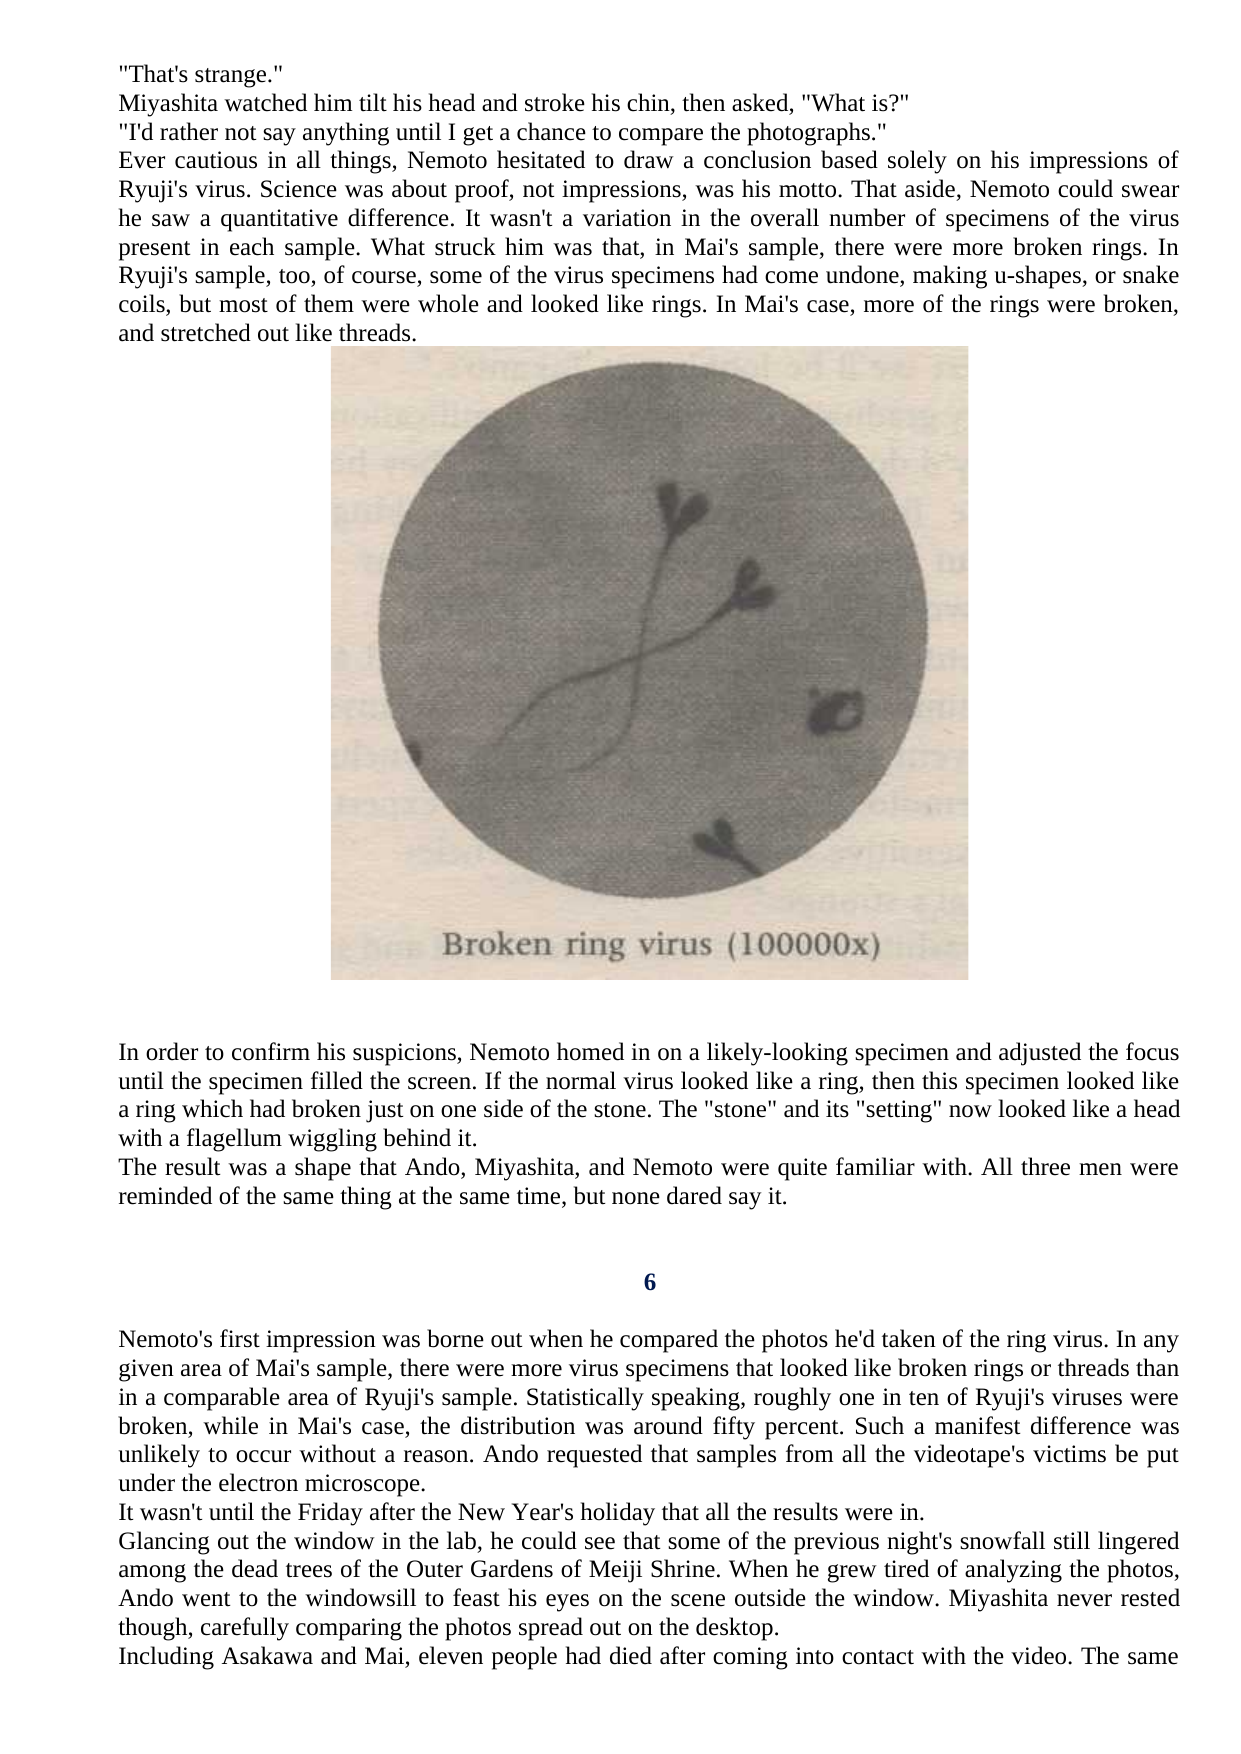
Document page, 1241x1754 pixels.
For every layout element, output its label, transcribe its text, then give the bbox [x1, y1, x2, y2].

text The result was a shape that Ando, Miyashita, and Nemoto were quite familiar with. All three men were reminded of the same thing at the same time, but none dared say it. [118, 1152, 1181, 1209]
picture [330, 346, 969, 980]
text In order to confirm his suspicions, Nemoto homed in on a likely-looking specimen and adjusted the focus until the specimen filled the screen. If the normal virus looked like a ring, then this specimen looked like a ring which had broken just on one side of the stone. The "stone" and its "setting" now looked like a head with a flagellum wiggling behind it. [118, 1037, 1181, 1152]
text Glancing out the window in the lab, he could see that some of the previous night's snowfall still lingered among the dead trees of the Outer Gardens of Meiji Shrine. When he grew tired of analyzing the photos, Ando went to the windowsill to feast his eyes on the scene outside the window. Miyashita never rested though, carefully comparing the photos spread out on the desktop. [118, 1526, 1181, 1641]
text Miyashita watched him tilt his head and stroke his chin, then asked, "What is?" [118, 88, 1181, 117]
text "I'd rather not say anything until I get a chance to compare the photographs." [118, 117, 1181, 145]
text Nemoto's first impression was borne out when he compared the photos he'd taken of the ring virus. In any given area of Mai's sample, there were more virus specimens that looked like broken rings or threads than in a comparable area of Ryuji's sample. Statistically speaking, roughly one in ten of Ryuji's viruses were broken, while in Mai's case, the distribution was around fifty percent. Such a manifest difference was unlikely to occur without a reason. Ando requested that samples from all the videotape's victims be put under the electron microscope. [118, 1324, 1181, 1497]
text "That's strange." [118, 59, 1181, 88]
text Including Asakawa and Mai, eleven people had died after coming into contact with the video. The same [118, 1641, 1181, 1669]
text It wasn't until the Friday after the New Year's holiday that all the results were in. [118, 1497, 1181, 1526]
text 6 [118, 1267, 1181, 1296]
text Ever cautious in all things, Nemoto hesitated to draw a conclusion based solely on his impressions of Ryuji's virus. Science was about proof, not impressions, was his motto. That aside, Nemoto could swear he saw a quantitative difference. It wasn't a variation in the overall number of specimens of the virus present in each sample. What struck him was that, in Mai's sample, there were more broken rings. In Ryuji's sample, too, of course, some of the virus specimens had come undone, making u-shapes, or snake coils, but most of them were whole and looked like rings. In Mai's case, more of the rings were broken, and stretched out like threads. [118, 145, 1181, 347]
